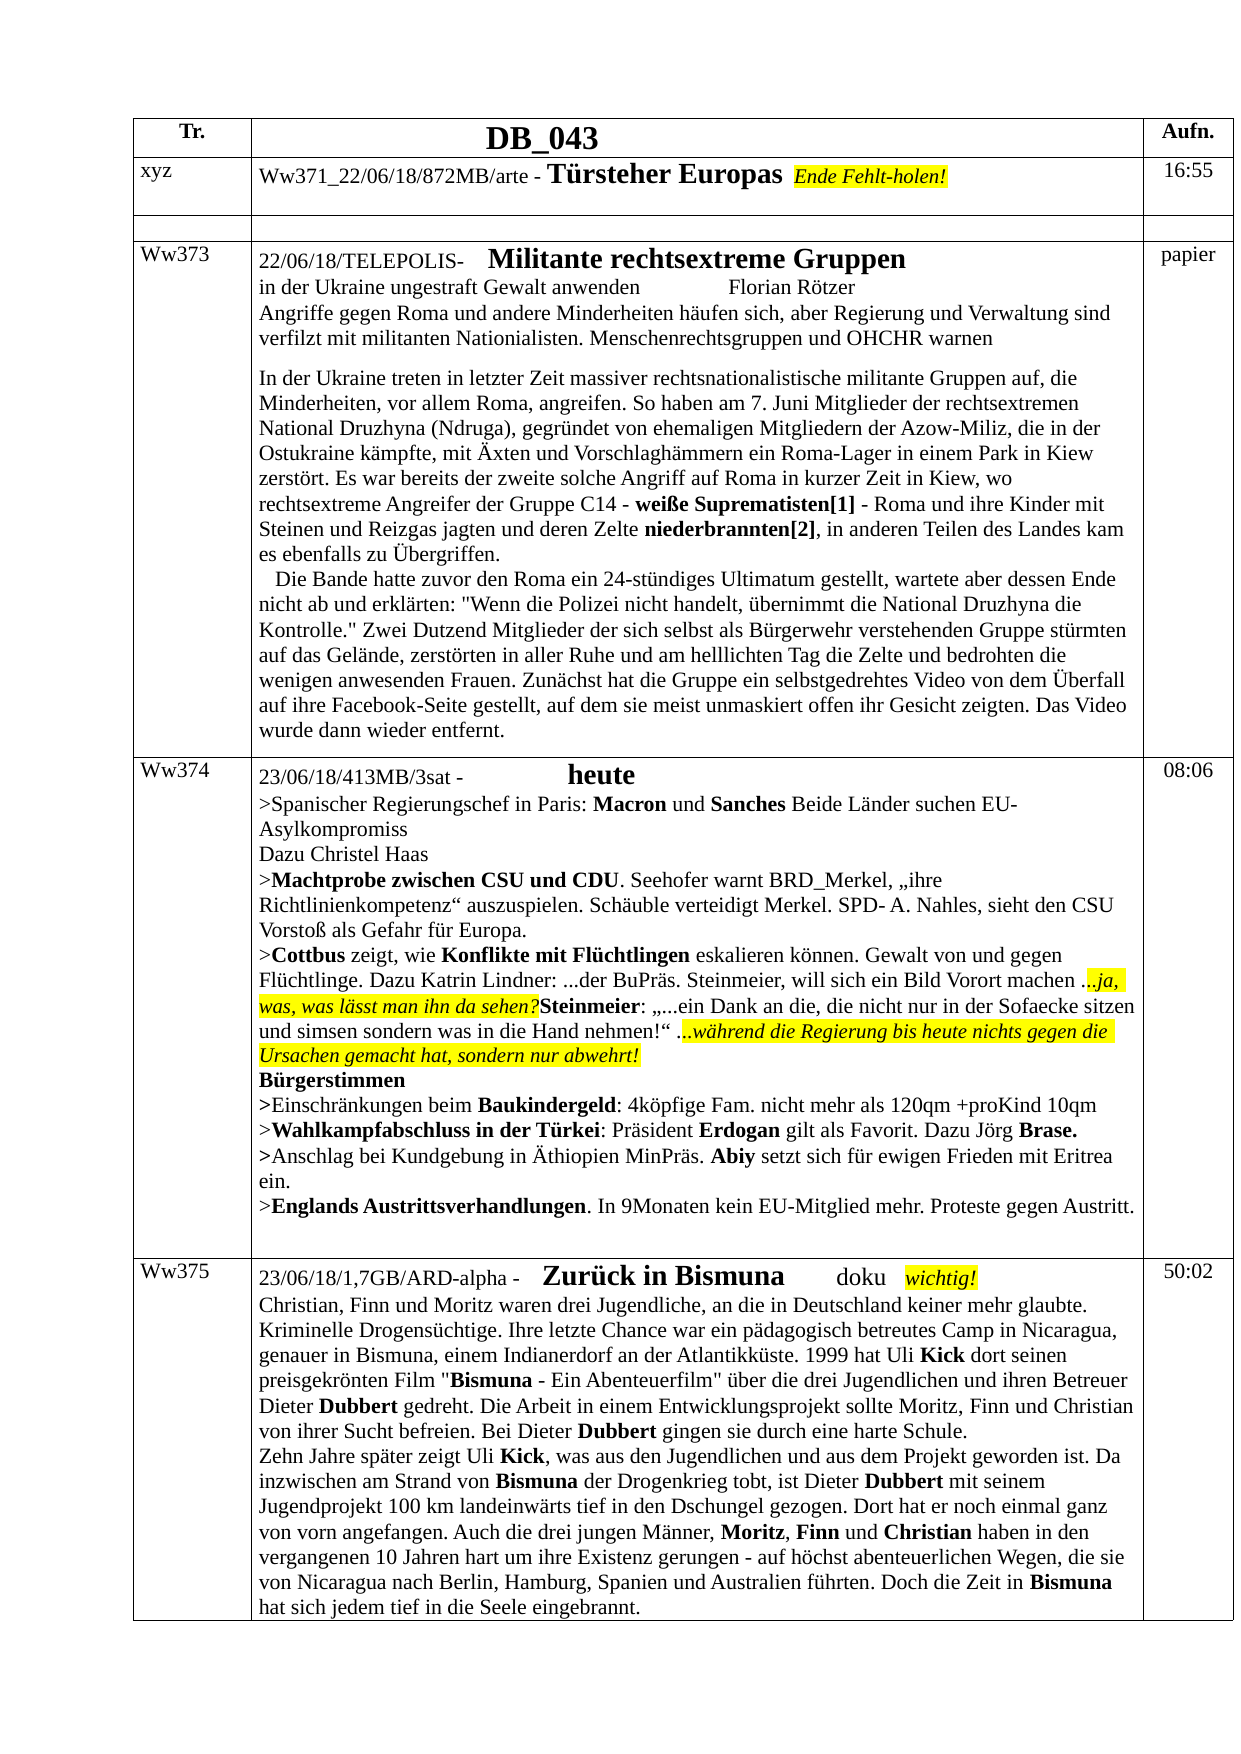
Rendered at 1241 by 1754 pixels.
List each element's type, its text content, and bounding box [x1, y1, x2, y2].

table_cell 50:02 [1144, 1259, 1233, 1619]
table_cell 23/06/18/1,7GB/ARD-alpha - Zurück in Bismuna doku wichtig! Christian, Finn und Moritz waren drei Jugendliche, an die in Deutschland keiner mehr glaubte. Kriminelle Drogensüchtige. Ihre letzte Chance war ein pädagogisch betreutes Camp in Nicaragua, genauer in Bismuna, einem Indianerdorf an der Atlantikküste. 1999 hat Uli Kick dort seinen preisgekrönten Film "Bismuna - Ein Abenteuerfilm" über die drei Jugendlichen und ihren Betreuer Dieter Dubbert gedreht. Die Arbeit in einem Entwicklungsprojekt sollte Moritz, Finn und Christian von ihrer Sucht befreien. Bei Dieter Dubbert gingen sie durch eine harte Schule. Zehn Jahre später zeigt Uli Kick, was aus den Jugendlichen und aus dem Projekt geworden ist. Da inzwischen am Strand von Bismuna der Drogenkrieg tobt, ist Dieter Dubbert mit seinem Jugendprojekt 100 km landeinwärts tief in den Dschungel gezogen. Dort hat er noch einmal ganz von vorn angefangen. Auch die drei jungen Männer, Moritz, Finn und Christian haben in den vergangenen 10 Jahren hart um ihre Existenz gerungen - auf höchst abenteuerlichen Wegen, die sie von Nicaragua nach Berlin, Hamburg, Spanien und Australien führten. Doch die Zeit in Bismuna hat sich jedem tief in die Seele eingebrannt. [252, 1259, 1143, 1619]
table_cell papier [1144, 242, 1233, 757]
table_cell Ww374 [134, 758, 251, 1258]
table_header Aufn. [1144, 119, 1233, 157]
table_cell 22/06/18/TELEPOLIS- Militante rechtsextreme Gruppen in der Ukraine ungestraft Gewalt anwenden Florian Rötzer Angriffe gegen Roma und andere Minderheiten häufen sich, aber Regierung und Verwaltung sind verfilzt mit militanten Nationialisten. Menschenrechtsgruppen und OHCHR warnen In der Ukraine treten in letzter Zeit massiver rechtsnationalistische militante Gruppen auf, die Minderheiten, vor allem Roma, angreifen. So haben am 7. Juni Mitglieder der rechtsextremen National Druzhyna (Ndruga), gegründet von ehemaligen Mitgliedern der Azow-Miliz, die in der Ostukraine kämpfte, mit Äxten und Vorschlaghämmern ein Roma-Lager in einem Park in Kiew zerstört. Es war bereits der zweite solche Angriff auf Roma in kurzer Zeit in Kiew, wo rechtsextreme Angreifer der Gruppe C14 - weiße Suprematisten[1] - Roma und ihre Kinder mit Steinen und Reizgas jagten und deren Zelte niederbrannten[2], in anderen Teilen des Landes kam es ebenfalls zu Übergriffen. Die Bande hatte zuvor den Roma ein 24-stündiges Ultimatum gestellt, wartete aber dessen Ende nicht ab und erklärten: "Wenn die Polizei nicht handelt, übernimmt die National Druzhyna die Kontrolle." Zwei Dutzend Mitglieder der sich selbst als Bürgerwehr verstehenden Gruppe stürmten auf das Gelände, zerstörten in aller Ruhe und am helllichten Tag die Zelte und bedrohten die wenigen anwesenden Frauen. Zunächst hat die Gruppe ein selbstgedrehtes Video von dem Überfall auf ihre Facebook-Seite gestellt, auf dem sie meist unmaskiert offen ihr Gesicht zeigten. Das Video wurde dann wieder entfernt. [252, 242, 1143, 757]
table_cell [1144, 216, 1233, 241]
table_cell Ww371_22/06/18/872MB/arte - Türsteher Europas Ende Fehlt-holen! [252, 158, 1143, 215]
table_header Tr. [134, 119, 251, 157]
table_cell xyz [134, 158, 251, 215]
table_cell [252, 216, 1143, 241]
table_header DB_043 [252, 119, 1143, 157]
table_cell Ww373 [134, 242, 251, 757]
table_cell 08:06 [1144, 758, 1233, 1258]
table_cell [134, 216, 251, 241]
table_cell 23/06/18/413MB/3sat - heute >Spanischer Regierungschef in Paris: Macron und Sanches Beide Länder suchen EU-Asylkompromiss Dazu Christel Haas >Machtprobe zwischen CSU und CDU. Seehofer warnt BRD_Merkel, „ihre Richtlinienkompetenz“ auszuspielen. Schäuble verteidigt Merkel. SPD- A. Nahles, sieht den CSU Vorstoß als Gefahr für Europa. >Cottbus zeigt, wie Konflikte mit Flüchtlingen eskalieren können. Gewalt von und gegen Flüchtlinge. Dazu Katrin Lindner: ...der BuPräs. Steinmeier, will sich ein Bild Vorort machen ...ja, was, was lässt man ihn da sehen?Steinmeier: „...ein Dank an die, die nicht nur in der Sofaecke sitzen und simsen sondern was in die Hand nehmen!“ ...während die Regierung bis heute nichts gegen die Ursachen gemacht hat, sondern nur abwehrt! Bürgerstimmen >Einschränkungen beim Baukindergeld: 4köpfige Fam. nicht mehr als 120qm +proKind 10qm >Wahlkampfabschluss in der Türkei: Präsident Erdogan gilt als Favorit. Dazu Jörg Brase. >Anschlag bei Kundgebung in Äthiopien MinPräs. Abiy setzt sich für ewigen Frieden mit Eritrea ein. >Englands Austrittsverhandlungen. In 9Monaten kein EU-Mitglied mehr. Proteste gegen Austritt. [252, 758, 1143, 1258]
table_cell 16:55 [1144, 158, 1233, 215]
table_cell Ww375 [134, 1259, 251, 1619]
